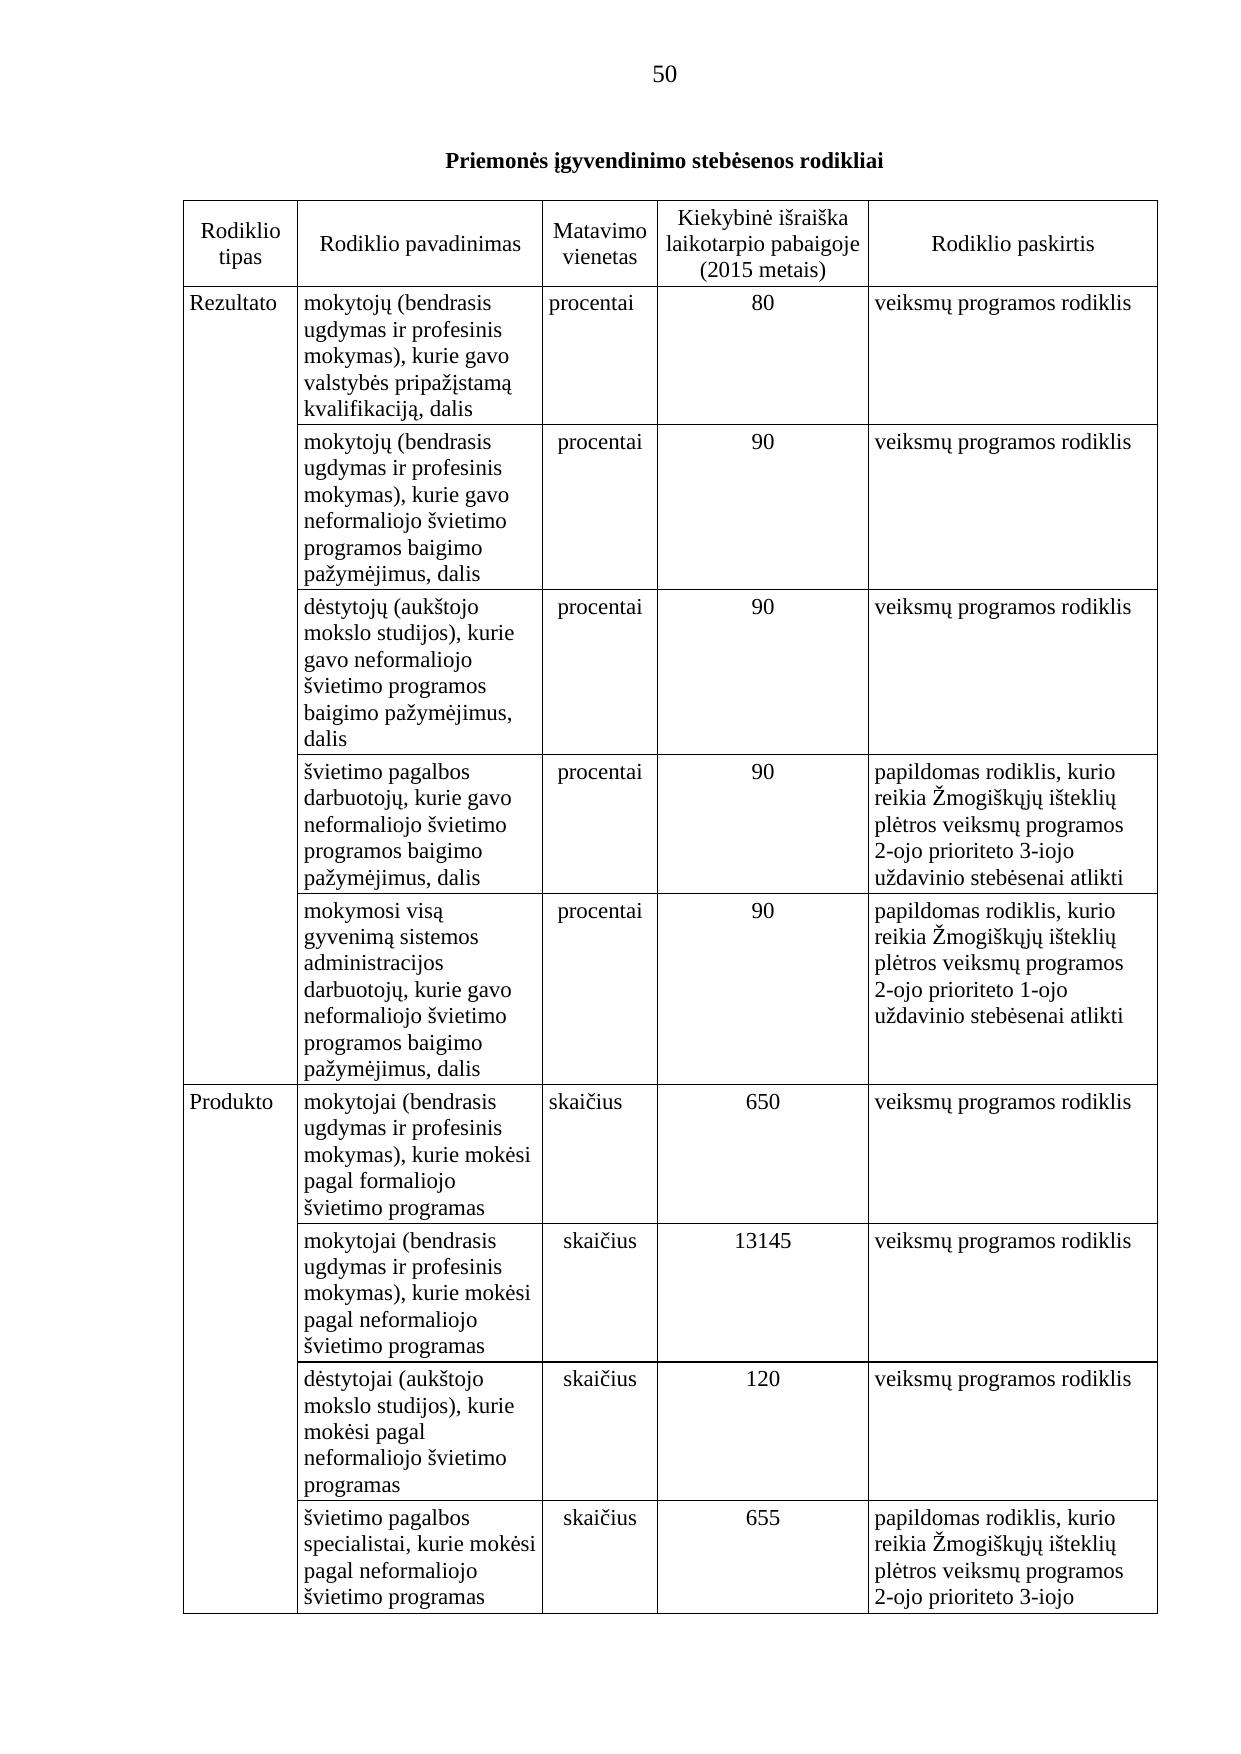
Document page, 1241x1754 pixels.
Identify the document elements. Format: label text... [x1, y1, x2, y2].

table_cell dėstytojų (aukštojo mokslo studijos), kurie gavo neformaliojo švietimo programos baigimo pažymėjimus, dalis [298, 590, 542, 754]
table_cell dėstytojai (aukštojo mokslo studijos), kurie mokėsi pagal neformaliojo švietimo programas [298, 1363, 542, 1500]
table_cell veiksmų programos rodiklis [869, 1363, 1157, 1500]
table_header Rodiklio pavadinimas [298, 201, 542, 286]
table_cell veiksmų programos rodiklis [869, 1224, 1157, 1361]
table_cell 120 [658, 1363, 868, 1500]
table_header Matavimo vienetas [543, 201, 657, 286]
table_cell procentai [543, 590, 657, 754]
table_cell procentai [543, 755, 657, 893]
table_cell 90 [658, 894, 868, 1084]
table_header Kiekybinė išraiška laikotarpio pabaigoje (2015 metais) [658, 201, 868, 286]
table_cell 655 [658, 1501, 868, 1612]
table_cell 90 [658, 590, 868, 754]
table_cell 80 [658, 287, 868, 424]
table_cell mokytojai (bendrasis ugdymas ir profesinis mokymas), kurie mokėsi pagal neformaliojo švietimo programas [298, 1224, 542, 1361]
table_header Rodiklio paskirtis [869, 201, 1157, 286]
table_cell švietimo pagalbos darbuotojų, kurie gavo neformaliojo švietimo programos baigimo pažymėjimus, dalis [298, 755, 542, 893]
table_cell 650 [658, 1085, 868, 1223]
table_cell papildomas rodiklis, kurio reikia Žmogiškųjų išteklių plėtros veiksmų programos 2-ojo prioriteto 1-ojo uždavinio stebėsenai atlikti [869, 894, 1157, 1084]
table_cell veiksmų programos rodiklis [869, 590, 1157, 754]
table_cell skaičius [543, 1224, 657, 1361]
table_cell papildomas rodiklis, kurio reikia Žmogiškųjų išteklių plėtros veiksmų programos 2-ojo prioriteto 3-iojo uždavinio stebėsenai atlikti [869, 755, 1157, 893]
table_cell 90 [658, 755, 868, 893]
table_header Rodiklio tipas [184, 201, 297, 286]
table_cell švietimo pagalbos specialistai, kurie mokėsi pagal neformaliojo švietimo programas [298, 1501, 542, 1612]
table_cell Rezultato [184, 287, 297, 1084]
table_cell Produkto [184, 1085, 297, 1612]
table_cell skaičius [543, 1363, 657, 1500]
table_cell mokytojai (bendrasis ugdymas ir profesinis mokymas), kurie mokėsi pagal formaliojo švietimo programas [298, 1085, 542, 1223]
table_cell mokytojų (bendrasis ugdymas ir profesinis mokymas), kurie gavo neformaliojo švietimo programos baigimo pažymėjimus, dalis [298, 425, 542, 589]
table_cell procentai [543, 894, 657, 1084]
table_cell skaičius [543, 1085, 657, 1223]
table_cell 90 [658, 425, 868, 589]
table_cell veiksmų programos rodiklis [869, 1085, 1157, 1223]
table_cell papildomas rodiklis, kurio reikia Žmogiškųjų išteklių plėtros veiksmų programos 2-ojo prioriteto 3-iojo [869, 1501, 1157, 1612]
table_cell skaičius [543, 1501, 657, 1612]
table_cell 13145 [658, 1224, 868, 1361]
table_cell veiksmų programos rodiklis [869, 425, 1157, 589]
text Priemonės įgyvendinimo stebėsenos rodikliai [177, 147, 1152, 173]
table_cell veiksmų programos rodiklis [869, 287, 1157, 424]
table_cell mokytojų (bendrasis ugdymas ir profesinis mokymas), kurie gavo valstybės pripažįstamą kvalifikaciją, dalis [298, 287, 542, 424]
table_cell procentai [543, 425, 657, 589]
table_cell procentai [543, 287, 657, 424]
table_cell mokymosi visą gyvenimą sistemos administracijos darbuotojų, kurie gavo neformaliojo švietimo programos baigimo pažymėjimus, dalis [298, 894, 542, 1084]
